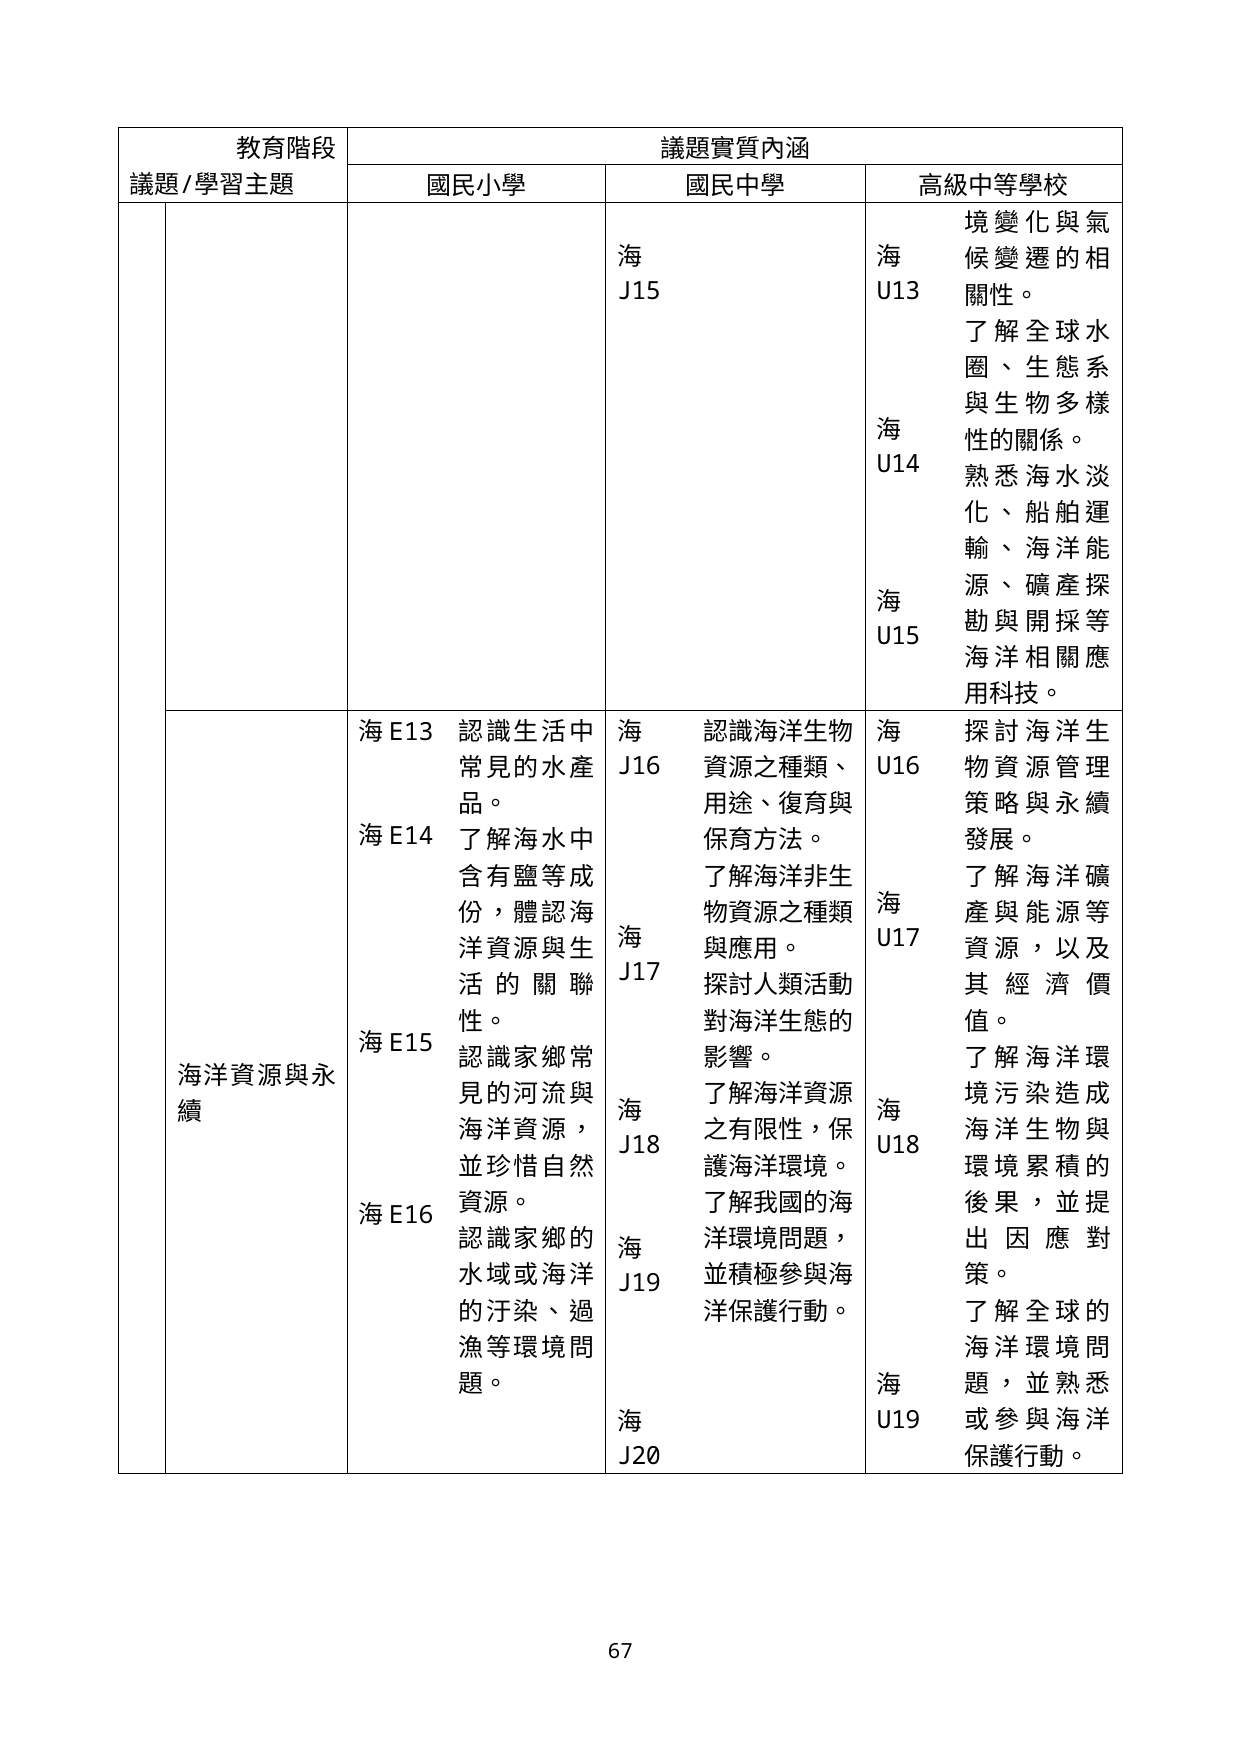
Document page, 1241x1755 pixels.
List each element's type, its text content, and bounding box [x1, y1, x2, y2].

table_cell [447, 203, 605, 710]
table_cell 海洋資源與永續 [166, 711, 347, 1472]
table_cell 認識海洋生物資源之種類、用途、復育與保育方法。 了解海洋非生物資源之種類與應用。 探討人類活動對海洋生態的影響。 了解海洋資源之有限性，保護海洋環境。 了解我國的海洋環境問題，並積極參與海洋保護行動。 [693, 711, 865, 1472]
table_cell 海E13 海E14 海E15 海E16 [348, 711, 447, 1472]
table_cell 海J16 海J17 海J18 海J19 海J20 [606, 711, 692, 1472]
table_cell [693, 203, 865, 710]
table_cell 國民中學 [606, 165, 865, 202]
table_cell [348, 203, 447, 710]
table_cell 國民小學 [348, 165, 605, 202]
table_header 議題實質內涵 [348, 128, 1122, 164]
table_cell 海J15 [606, 203, 692, 710]
table_header 教育階段 議題/學習主題 [119, 128, 347, 202]
table_cell [119, 203, 165, 1472]
table_cell 海U13 海U14 海U15 [866, 203, 953, 710]
table_cell [166, 203, 347, 710]
table_cell 海U16 海U17 海U18 海U19 [866, 711, 953, 1472]
table_cell 探討海洋生物資源管理策略與永續發展。 了解海洋礦產與能源等資源，以及其經濟價值。 了解海洋環境污染造成海洋生物與環境累積的後果，並提出因應對策。 了解全球的海洋環境問題，並熟悉或參與海洋保護行動。 [953, 711, 1122, 1472]
table_cell 境變化與氣候變遷的相關性。 了解全球水圈、生態系與生物多樣性的關係。 熟悉海水淡化、船舶運輸、海洋能源、礦產探勘與開採等海洋相關應用科技。 [953, 203, 1122, 710]
table_cell 認識生活中常見的水產品。 了解海水中含有鹽等成份，體認海洋資源與生活的關聯性。 認識家鄉常見的河流與海洋資源，並珍惜自然資源。 認識家鄉的水域或海洋的汙染、過漁等環境問題。 [447, 711, 605, 1472]
table_cell 高級中等學校 [866, 165, 1122, 202]
